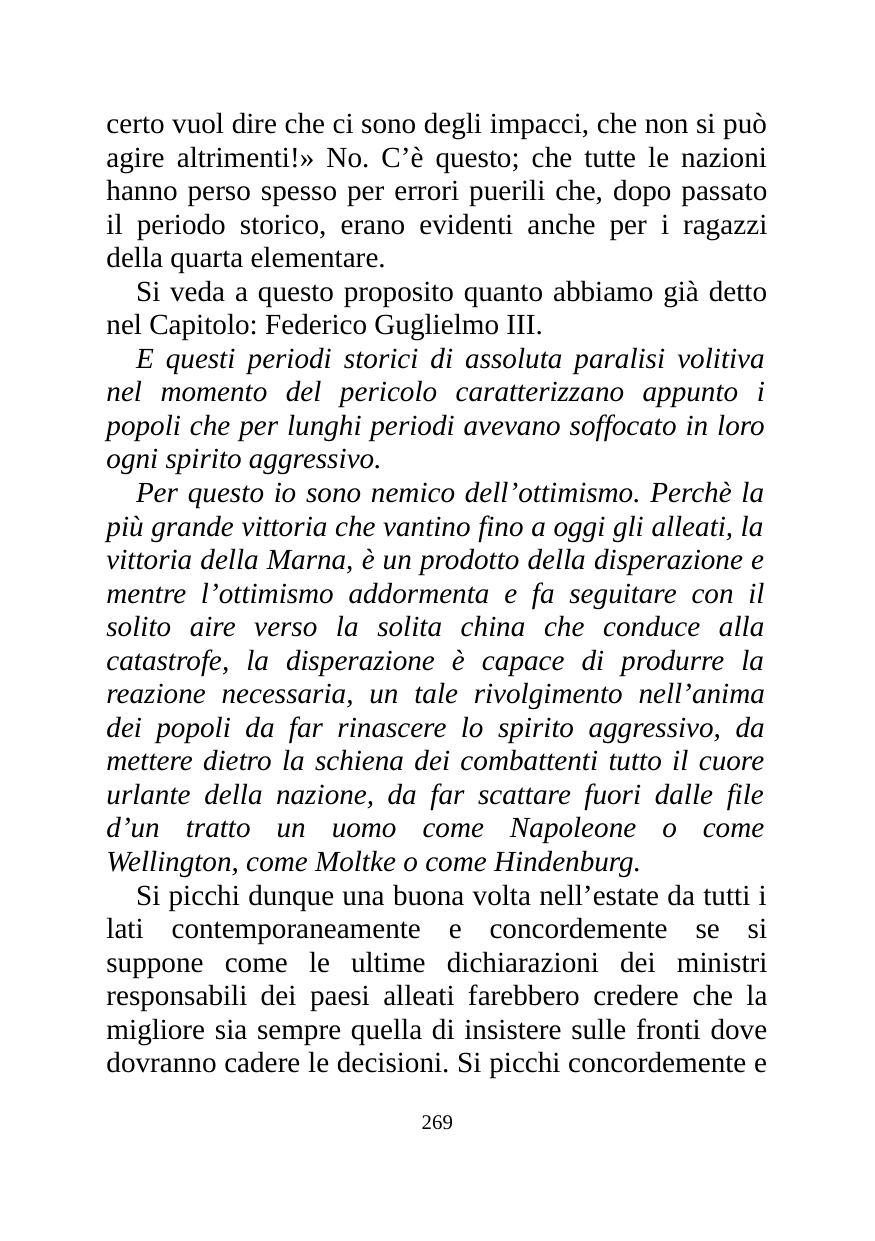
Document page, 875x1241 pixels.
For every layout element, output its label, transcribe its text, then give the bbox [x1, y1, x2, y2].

text E questi periodi storici di assoluta paralisi volitiva nel momento del pericolo caratterizzano appunto i popoli che per lunghi periodi avevano soffocato in loro ogni spirito aggressivo. [106, 341, 768, 475]
text Per questo io sono nemico dell’ottimismo. Perchè la più grande vittoria che vantino fino a oggi gli alleati, la vittoria della Marna, è un prodotto della disperazione e mentre l’ottimismo addormenta e fa seguitare con il solito aire verso la solita china che conduce alla catastrofe, la disperazione è capace di produrre la reazione necessaria, un tale rivolgimento nell’anima dei popoli da far rinascere lo spirito aggressivo, da mettere dietro la schiena dei combattenti tutto il cuore urlante della nazione, da far scattare fuori dalle file d’un tratto un uomo come Napoleone o come Wellington, come Moltke o come Hindenburg. [106, 475, 768, 878]
text certo vuol dire che ci sono degli impacci, che non si può agire altrimenti!» No. C’è questo; che tutte le nazioni hanno perso spesso per errori puerili che, dopo passato il periodo storico, erano evidenti anche per i ragazzi della quarta elementare. [106, 106, 768, 274]
text Si veda a questo proposito quanto abbiamo già detto nel Capitolo: Federico Guglielmo III. [106, 274, 768, 341]
text Si picchi dunque una buona volta nell’estate da tutti i lati contemporaneamente e concordemente se si suppone come le ultime dichiarazioni dei ministri responsabili dei paesi alleati farebbero credere che la migliore sia sempre quella di insistere sulle fronti dove dovranno cadere le decisioni. Si picchi concordemente e [106, 878, 768, 1079]
